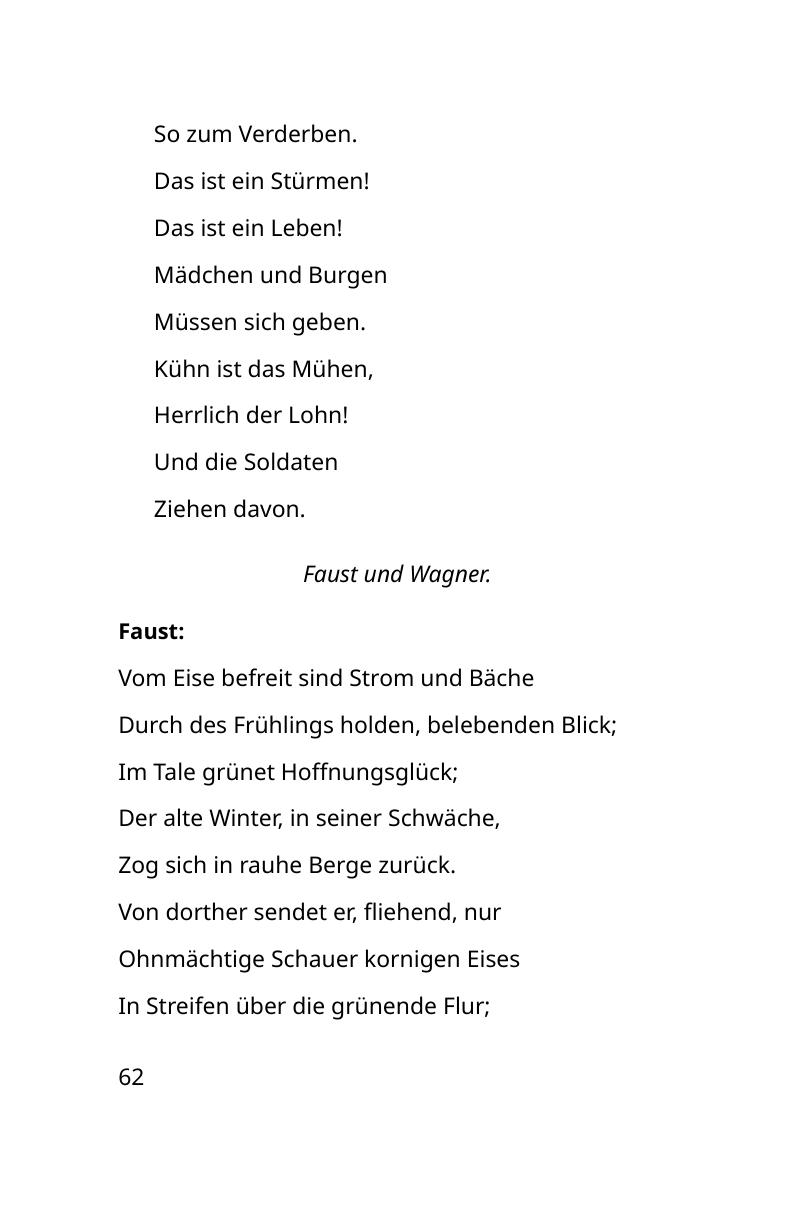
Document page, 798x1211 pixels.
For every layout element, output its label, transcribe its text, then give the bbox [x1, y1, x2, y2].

text Faust und Wagner. [118, 558, 679, 589]
text So zum Verderben. Das ist ein Stürmen! Das ist ein Leben! Mädchen und Burgen Müssen sich geben. Kühn ist das Mühen, Herrlich der Lohn! Und die Soldaten Ziehen davon. [118, 118, 679, 524]
text Faust: Vom Eise befreit sind Strom und Bäche Durch des Frühlings holden, belebenden Blick; Im Tale grünet Hoffnungsglück; Der alte Winter, in seiner Schwäche, Zog sich in rauhe Berge zurück. Von dorther sendet er, fliehend, nur Ohnmächtige Schauer kornigen Eises In Streifen über die grünende Flur; [118, 616, 679, 1021]
